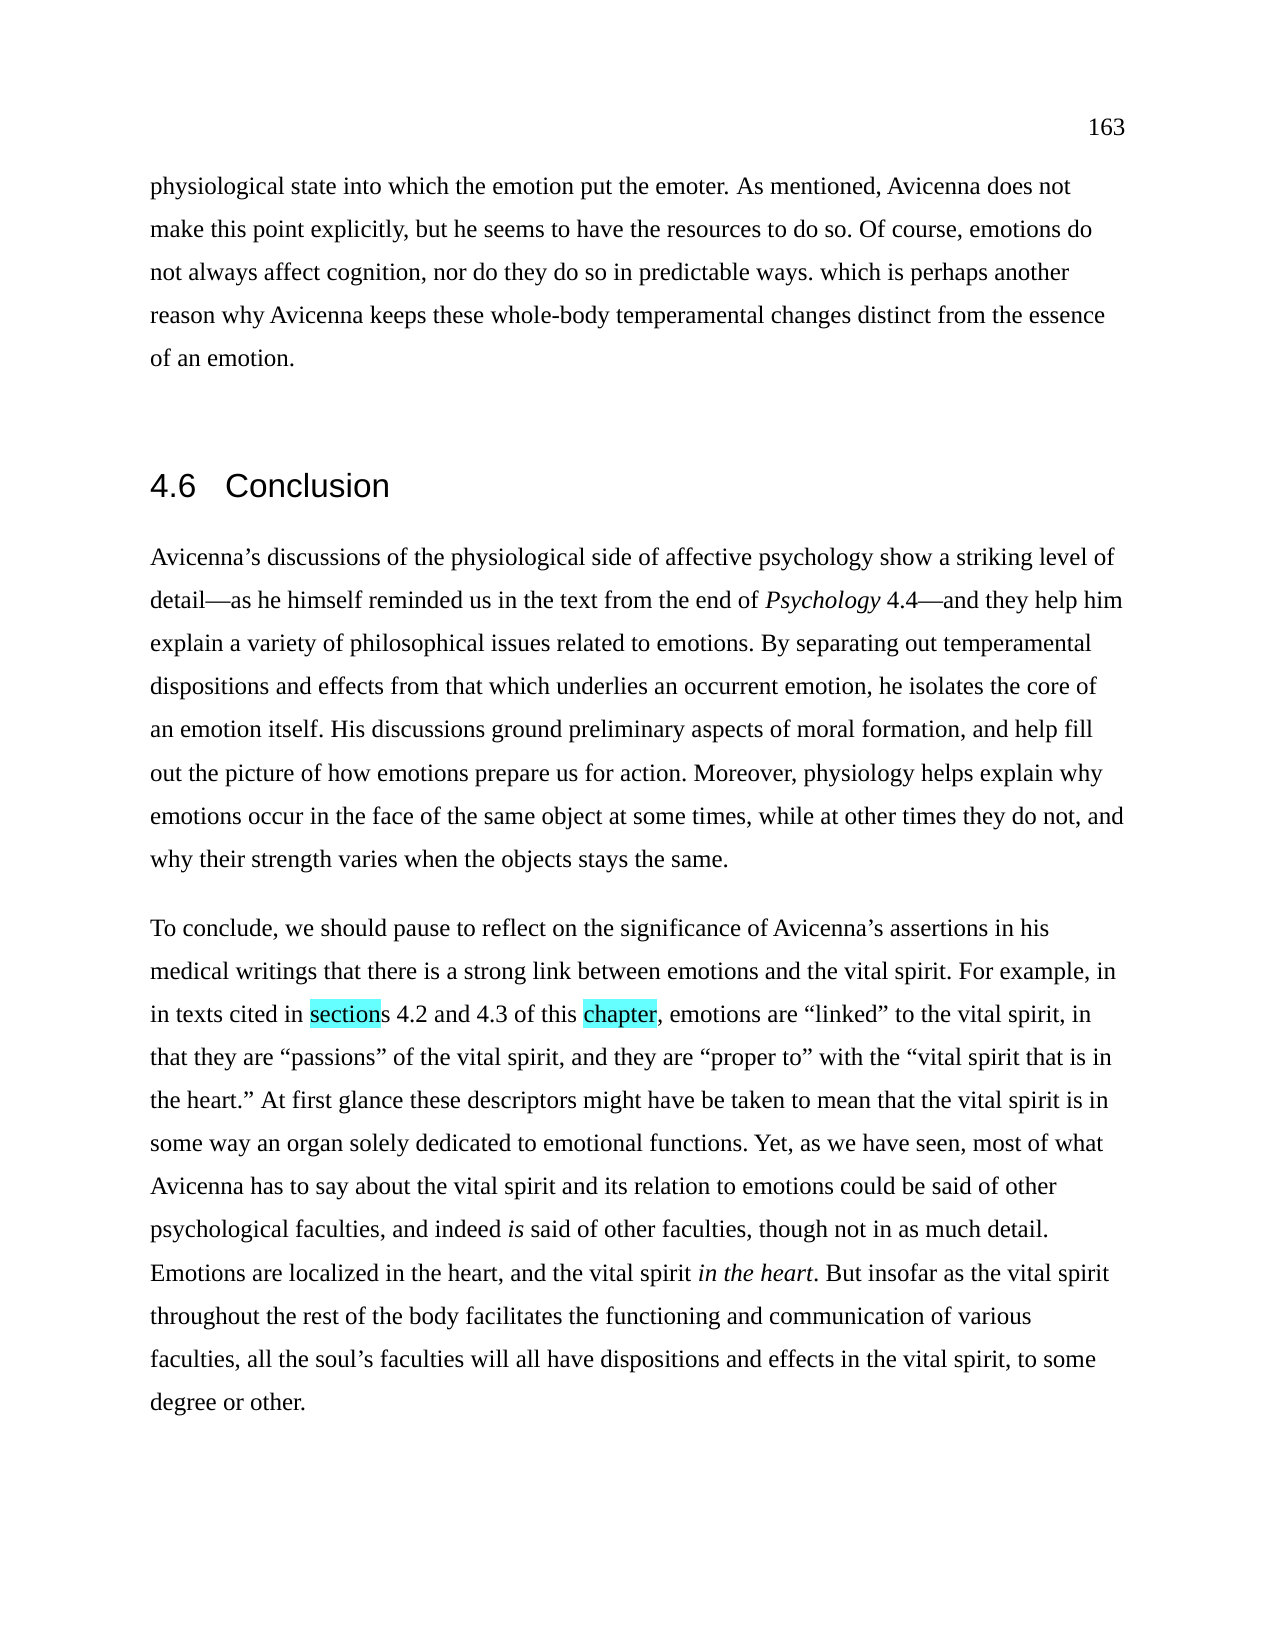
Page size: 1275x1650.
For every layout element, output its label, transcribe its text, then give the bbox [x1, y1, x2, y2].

text physiological state into which the emotion put the emoter. As mentioned, Avicenna does not make this point explicitly, but he seems to have the resources to do so. Of course, emotions do not always affect cognition, nor do they do so in predictable ways. which is perhaps another reason why Avicenna keeps these whole-body temperamental changes distinct from the essence of an emotion. [150, 171, 1125, 372]
subtitle 4.6 Conclusion [150, 466, 1125, 504]
text Avicenna’s discussions of the physiological side of affective psychology show a striking level of detail—as he himself reminded us in the text from the end of Psychology 4.4—and they help him explain a variety of philosophical issues related to emotions. By separating out temperamental dispositions and effects from that which underlies an occurrent emotion, he isolates the core of an emotion itself. His discussions ground preliminary aspects of moral formation, and help fill out the picture of how emotions prepare us for action. Moreover, physiology helps explain why emotions occur in the face of the same object at some times, while at other times they do not, and why their strength varies when the objects stays the same. [150, 542, 1125, 873]
text To conclude, we should pause to reflect on the significance of Avicenna’s assertions in his medical writings that there is a strong link between emotions and the vital spirit. For example, in in texts cited in sections 4.2 and 4.3 of this chapter, emotions are “linked” to the vital spirit, in that they are “passions” of the vital spirit, and they are “proper to” with the “vital spirit that is in the heart.” At first glance these descriptors might have be taken to mean that the vital spirit is in some way an organ solely dedicated to emotional functions. Yet, as we have seen, most of what Avicenna has to say about the vital spirit and its relation to emotions could be said of other psychological faculties, and indeed is said of other faculties, though not in as much detail. Emotions are localized in the heart, and the vital spirit in the heart. But insofar as the vital spirit throughout the rest of the body facilitates the functioning and communication of various faculties, all the soul’s faculties will all have dispositions and effects in the vital spirit, to some degree or other. [150, 913, 1125, 1416]
